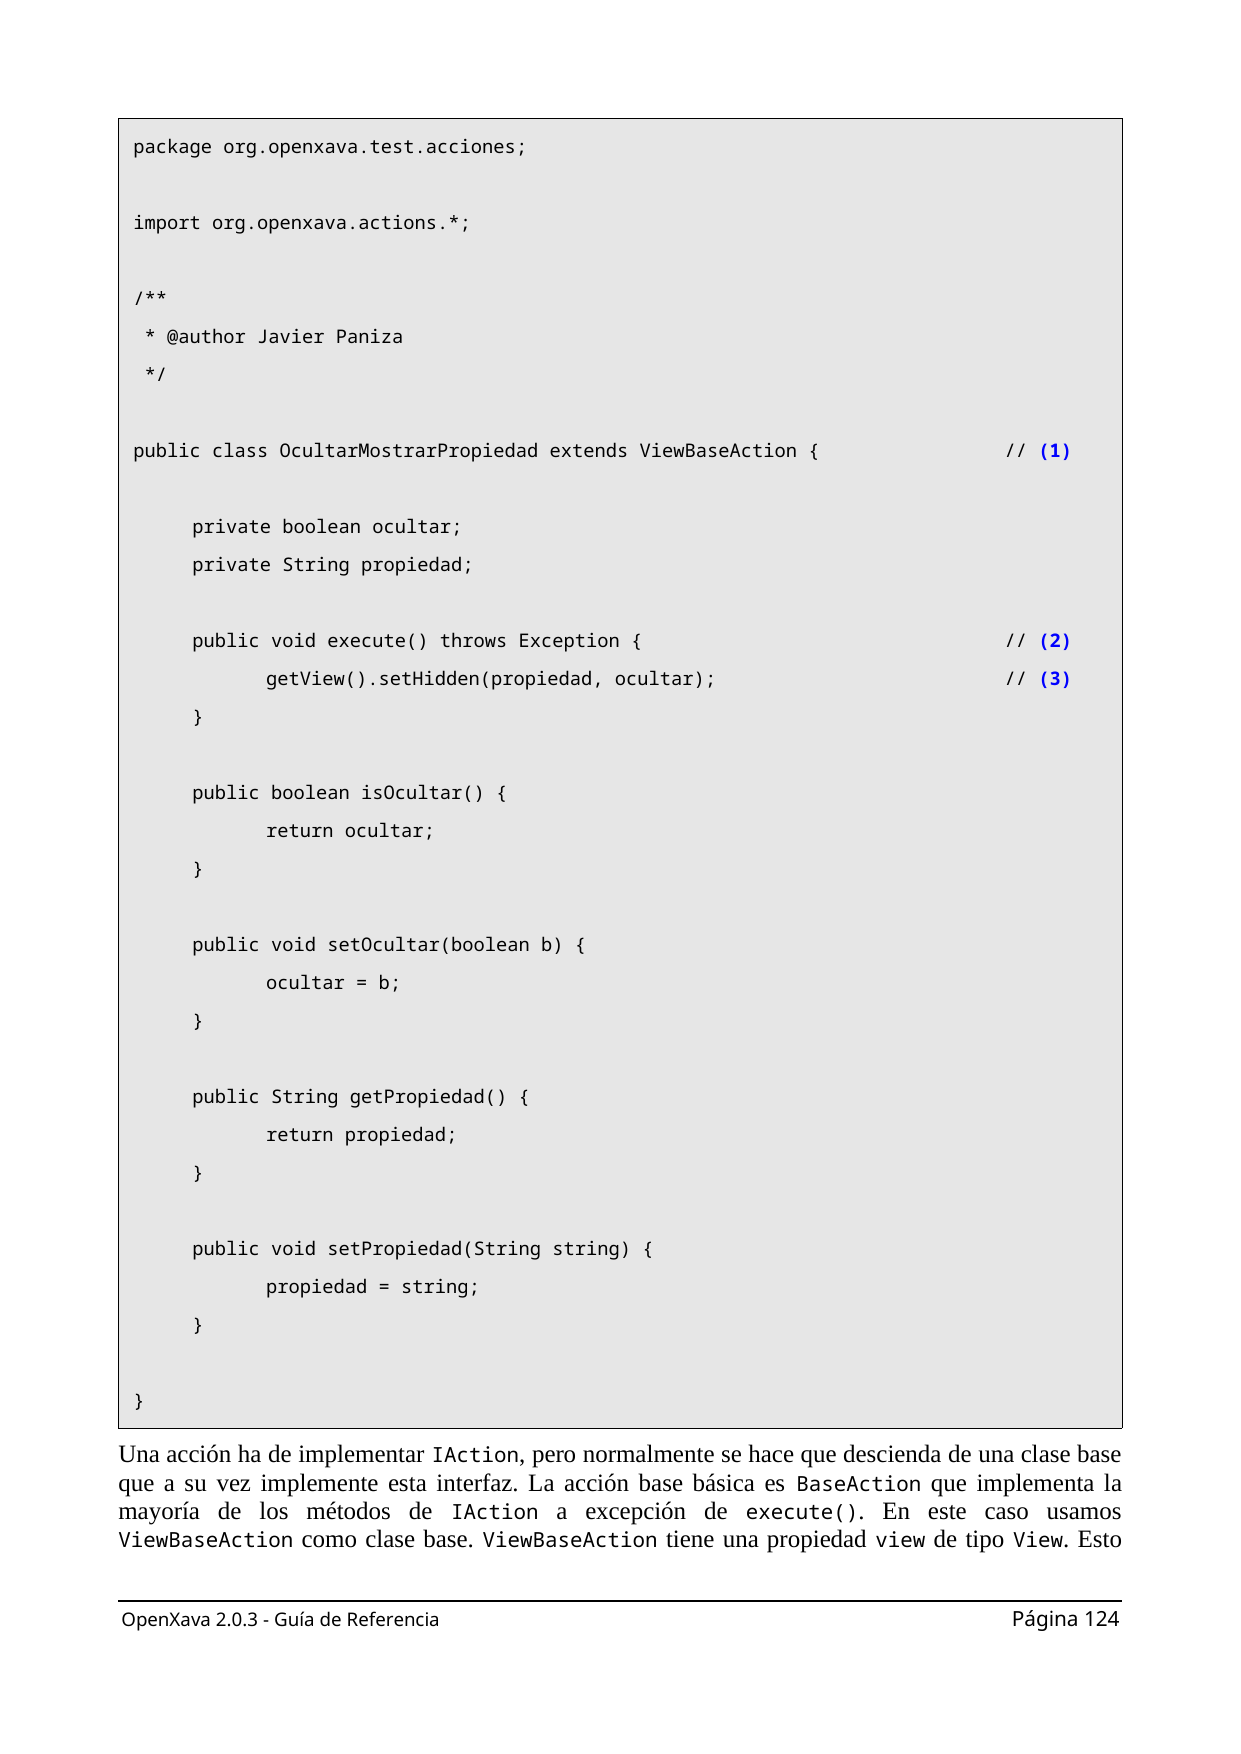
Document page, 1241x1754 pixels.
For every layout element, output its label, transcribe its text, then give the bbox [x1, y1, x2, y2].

text } [119, 688, 1122, 726]
text * @author Javier Paniza [119, 308, 1122, 346]
text public class OcultarMostrarPropiedad extends ViewBaseAction { // (1) [119, 422, 1122, 460]
text Una acción ha de implementar IAction, pero normalmente se hace que descienda de una clase base que a su vez implemente esta interfaz. La acción base básica es BaseAction que implementa la mayoría de los métodos de IAction a excepción de execute(). En este caso usamos ViewBaseAction como clase base. ViewBaseAction tiene una propiedad view de tipo View. Esto [118, 1441, 1122, 1553]
text private String propiedad; [119, 536, 1122, 574]
text */ [119, 346, 1122, 384]
text private boolean ocultar; [119, 498, 1122, 536]
text return ocultar; [119, 802, 1122, 841]
text package org.openxava.test.acciones; [119, 119, 1122, 156]
text import org.openxava.actions.*; [119, 194, 1122, 232]
text public void execute() throws Exception { // (2) [119, 612, 1122, 650]
text } [119, 1373, 1122, 1428]
text return propiedad; [119, 1107, 1122, 1145]
text } [119, 993, 1122, 1031]
text ocultar = b; [119, 954, 1122, 993]
text public void setOcultar(boolean b) { [119, 917, 1122, 954]
text public void setPropiedad(String string) { [119, 1221, 1122, 1259]
text /** [119, 270, 1122, 308]
text } [119, 1145, 1122, 1183]
text } [119, 1297, 1122, 1335]
text propiedad = string; [119, 1259, 1122, 1297]
text } [119, 841, 1122, 878]
text getView().setHidden(propiedad, ocultar); // (3) [119, 650, 1122, 688]
text public boolean isOcultar() { [119, 764, 1122, 802]
text public String getPropiedad() { [119, 1069, 1122, 1107]
